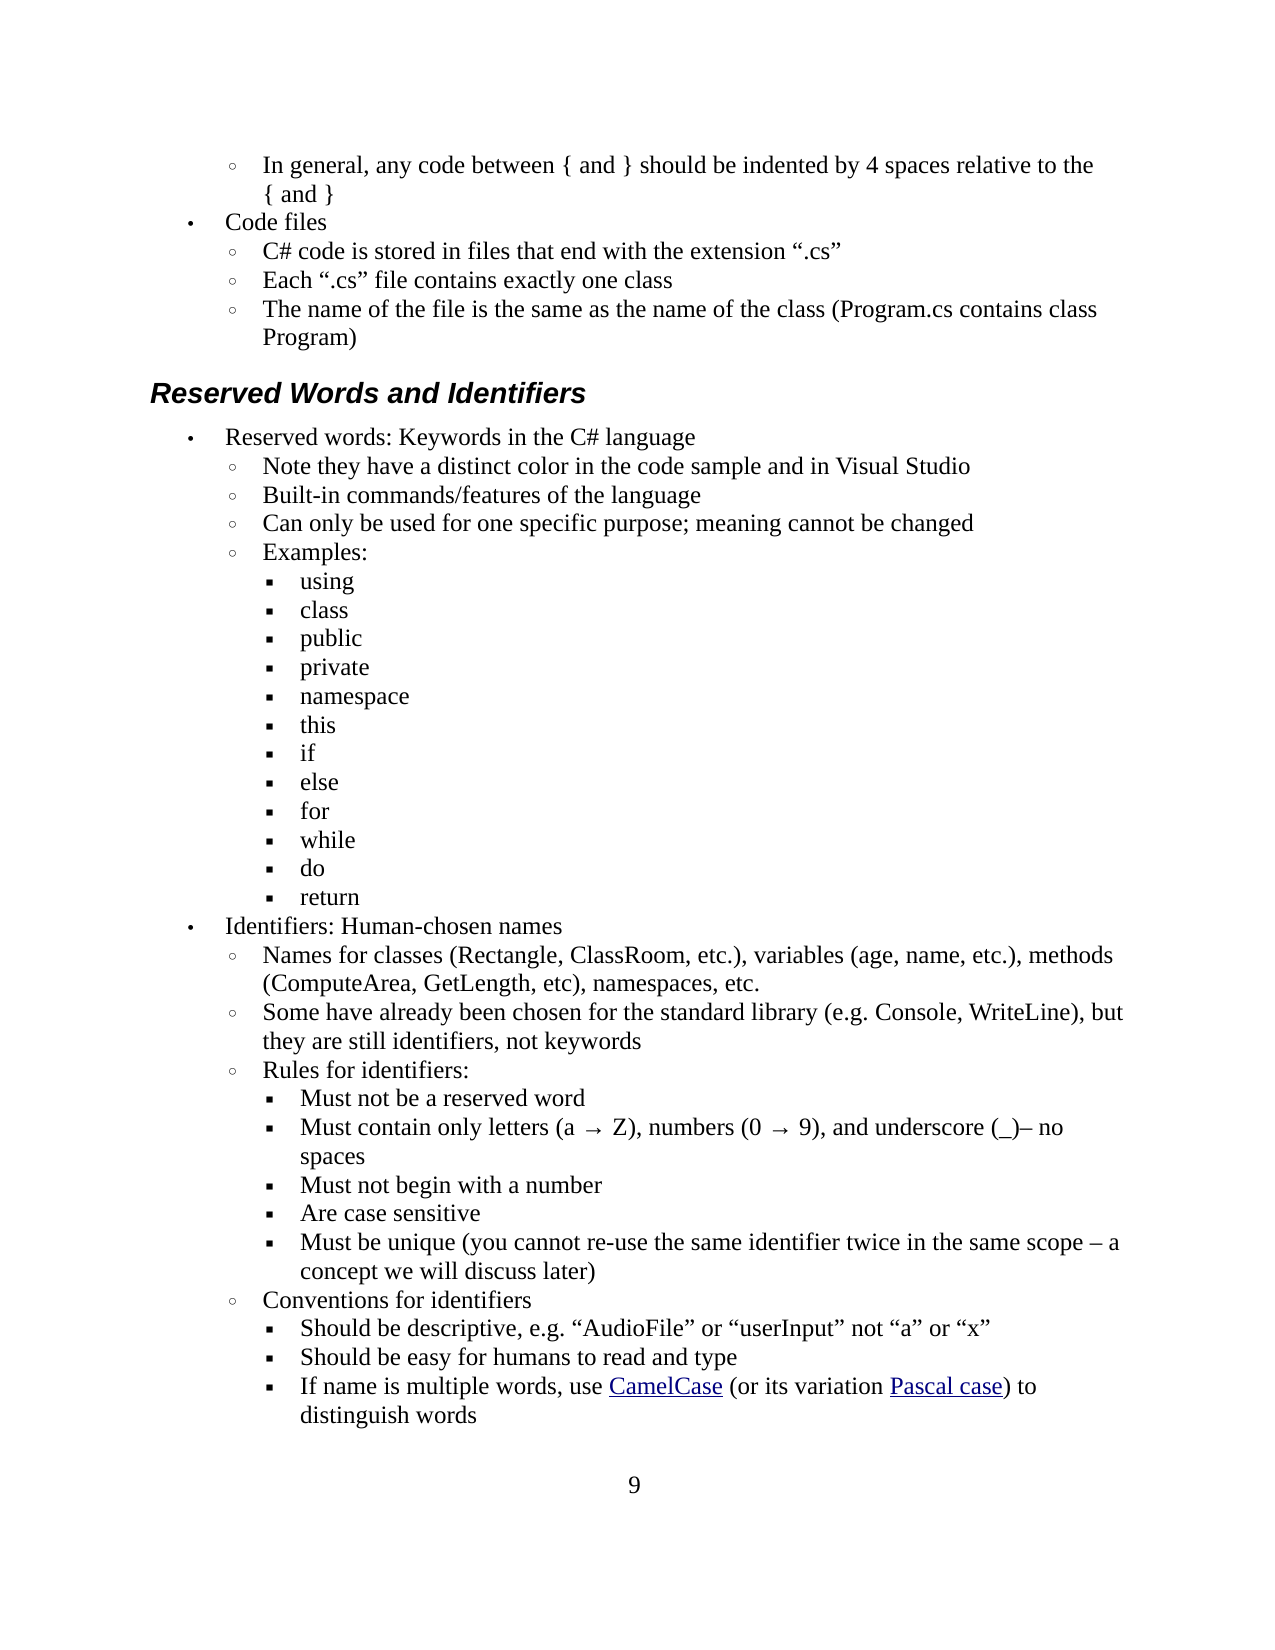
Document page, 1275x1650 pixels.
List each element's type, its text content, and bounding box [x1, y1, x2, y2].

list Should be easy for humans to read and type [262, 1342, 1125, 1371]
list Should be descriptive, e.g. “AudioFile” or “userInput” not “a” or “x” [262, 1313, 1125, 1342]
list Identifiers: Human-chosen names [187, 911, 1125, 940]
list The name of the file is the same as the name of the class (Program.cs contains class Program) [225, 294, 1125, 351]
list for [262, 796, 1125, 825]
list Code files [187, 207, 1125, 236]
subtitle Reserved Words and Identifiers [150, 376, 1125, 410]
list Must contain only letters (a → Z), numbers (0 → 9), and underscore (_)– no spaces [262, 1112, 1125, 1170]
list class [262, 595, 1125, 623]
list using [262, 566, 1125, 595]
list If name is multiple words, use CamelCase (or its variation Pascal case) to distinguish words [262, 1371, 1125, 1428]
list Names for classes (Rectangle, ClassRoom, etc.), variables (age, name, etc.), methods (ComputeArea, GetLength, etc), namespaces, etc. [225, 940, 1125, 997]
list if [262, 738, 1125, 767]
list Built-in commands/features of the language [225, 480, 1125, 508]
list this [262, 710, 1125, 738]
list Can only be used for one specific purpose; meaning cannot be changed [225, 508, 1125, 537]
list In general, any code between { and } should be indented by 4 spaces relative to the { and } [225, 150, 1125, 207]
list Conventions for identifiers [225, 1285, 1125, 1313]
list Note they have a distinct color in the code sample and in Visual Studio [225, 451, 1125, 480]
list Each “.cs” file contains exactly one class [225, 265, 1125, 294]
list Examples: [225, 537, 1125, 566]
list while [262, 825, 1125, 853]
list public [262, 623, 1125, 652]
list else [262, 767, 1125, 796]
list Must be unique (you cannot re-use the same identifier twice in the same scope – a concept we will discuss later) [262, 1227, 1125, 1285]
list Some have already been chosen for the standard library (e.g. Console, WriteLine), but they are still identifiers, not keywords [225, 997, 1125, 1055]
list namespace [262, 681, 1125, 710]
list private [262, 652, 1125, 681]
list Must not be a reserved word [262, 1083, 1125, 1112]
list C# code is stored in files that end with the extension “.cs” [225, 236, 1125, 265]
list Are case sensitive [262, 1198, 1125, 1227]
list do [262, 853, 1125, 882]
list return [262, 882, 1125, 911]
list Rules for identifiers: [225, 1055, 1125, 1083]
list Reserved words: Keywords in the C# language [187, 422, 1125, 451]
list Must not begin with a number [262, 1170, 1125, 1198]
